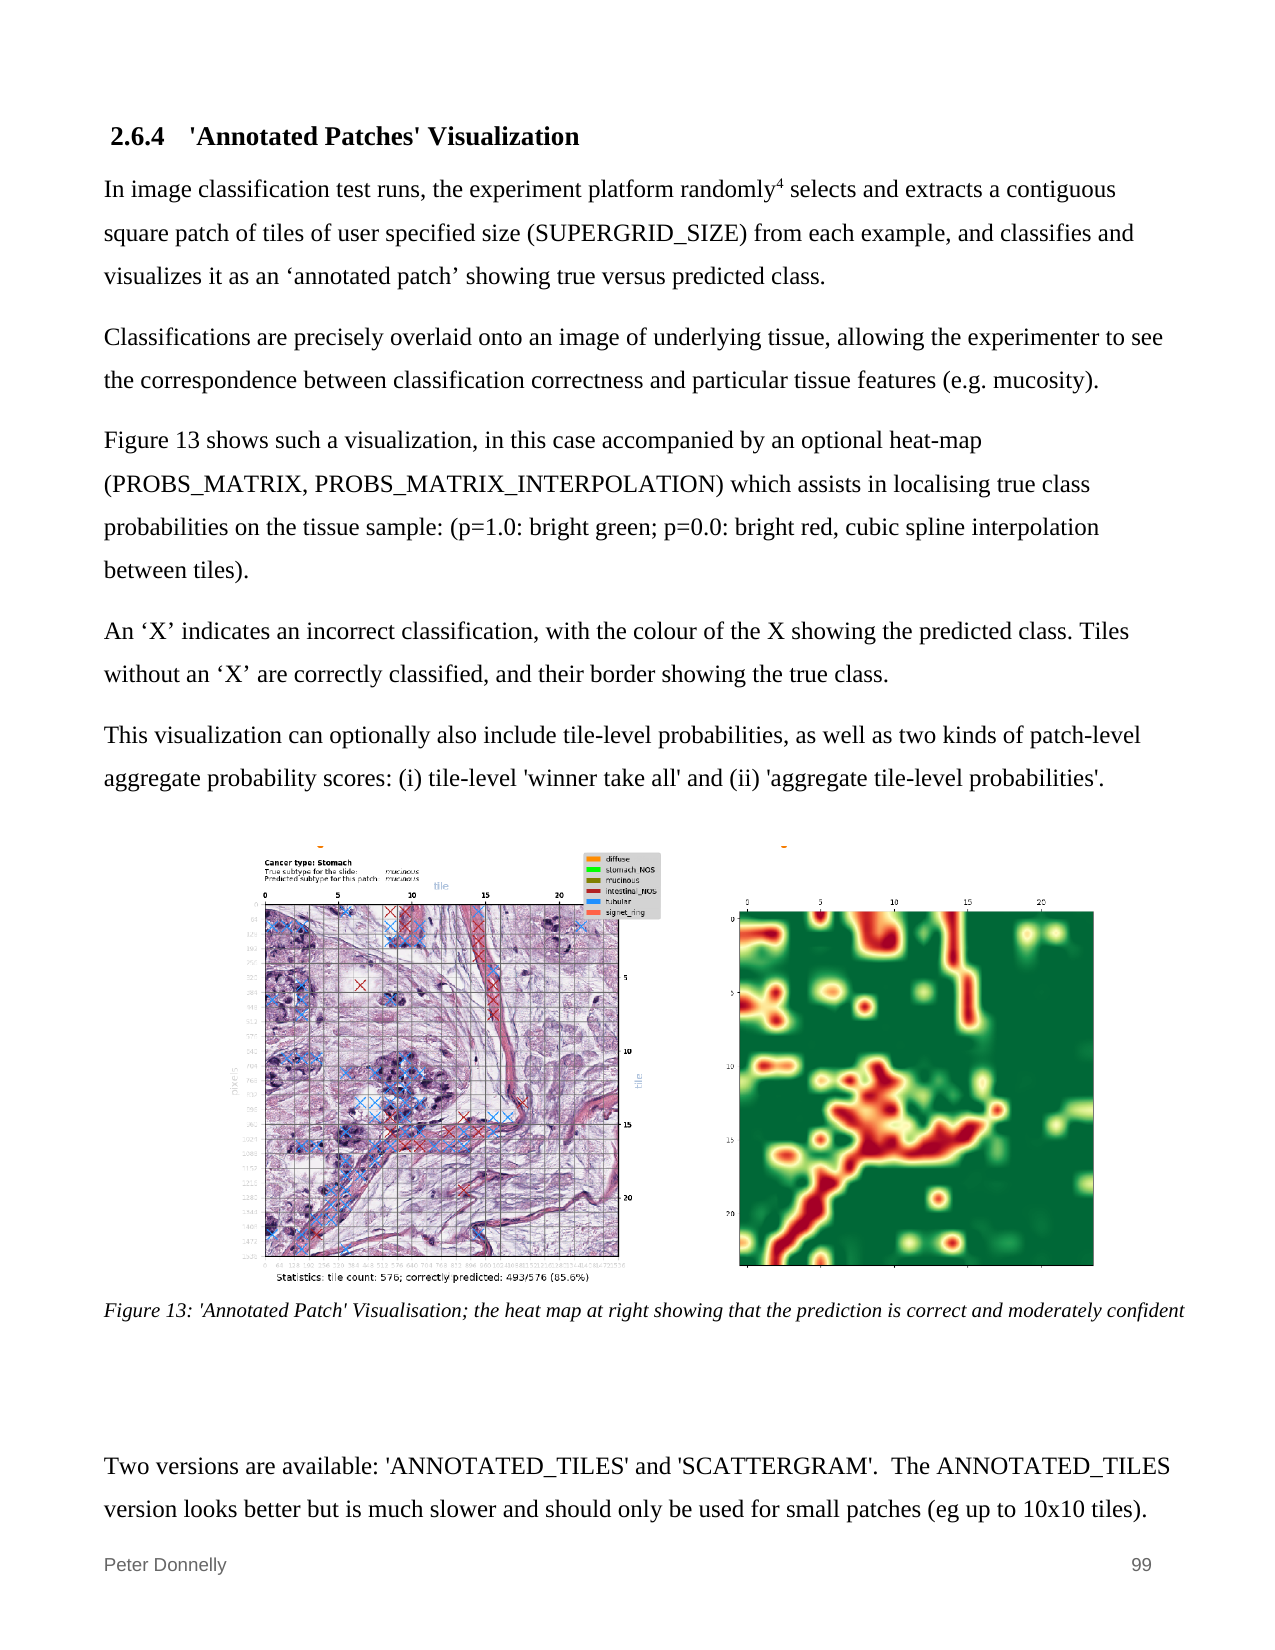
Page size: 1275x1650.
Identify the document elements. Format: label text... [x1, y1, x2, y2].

subtitle 'Annotated Patches' Visualization [103, 120, 1181, 151]
text This visualization can optionally also include tile-level probabilities, as well as two kinds of patch-level aggregate probability scores: (i) tile-level 'winner take all' and (ii) 'aggregate tile-level probabilities'. [103, 720, 1181, 792]
text Two versions are available: 'ANNOTATED_TILES' and 'SCATTERGRAM'. The ANNOTATED_TILES version looks better but is much slower and should only be used for small patches (eg up to 10x10 tiles). [103, 1451, 1181, 1523]
text An ‘X’ indicates an incorrect classification, with the colour of the X showing the predicted class. Tiles without an ‘X’ are correctly classified, and their border showing the true class. [103, 616, 1181, 688]
text Figure 13 shows such a visualization, in this case accompanied by an optional heat-map (PROBS_MATRIX, PROBS_MATRIX_INTERPOLATION) which assists in localising true class probabilities on the tissue sample: (p=1.0: bright green; p=0.0: bright red, cubic spline interpolation between tiles). [103, 426, 1181, 584]
text Classifications are precisely overlaid onto an image of underlying tissue, allowing the experimenter to see the correspondence between classification correctness and particular tissue features (e.g. mucosity). [103, 322, 1181, 393]
picture [222, 846, 1111, 1299]
text Figure 13: 'Annotated Patch' Visualisation; the heat map at right showing that the prediction is correct and moderately confident [103, 859, 1229, 1322]
text In image classification test runs, the experiment platform randomly selects and extracts a contiguous square patch of tiles of user specified size (SUPERGRID_SIZE) from each example, and classifies and visualizes it as an ‘annotated patch’ showing true versus predicted class. [103, 174, 1181, 289]
